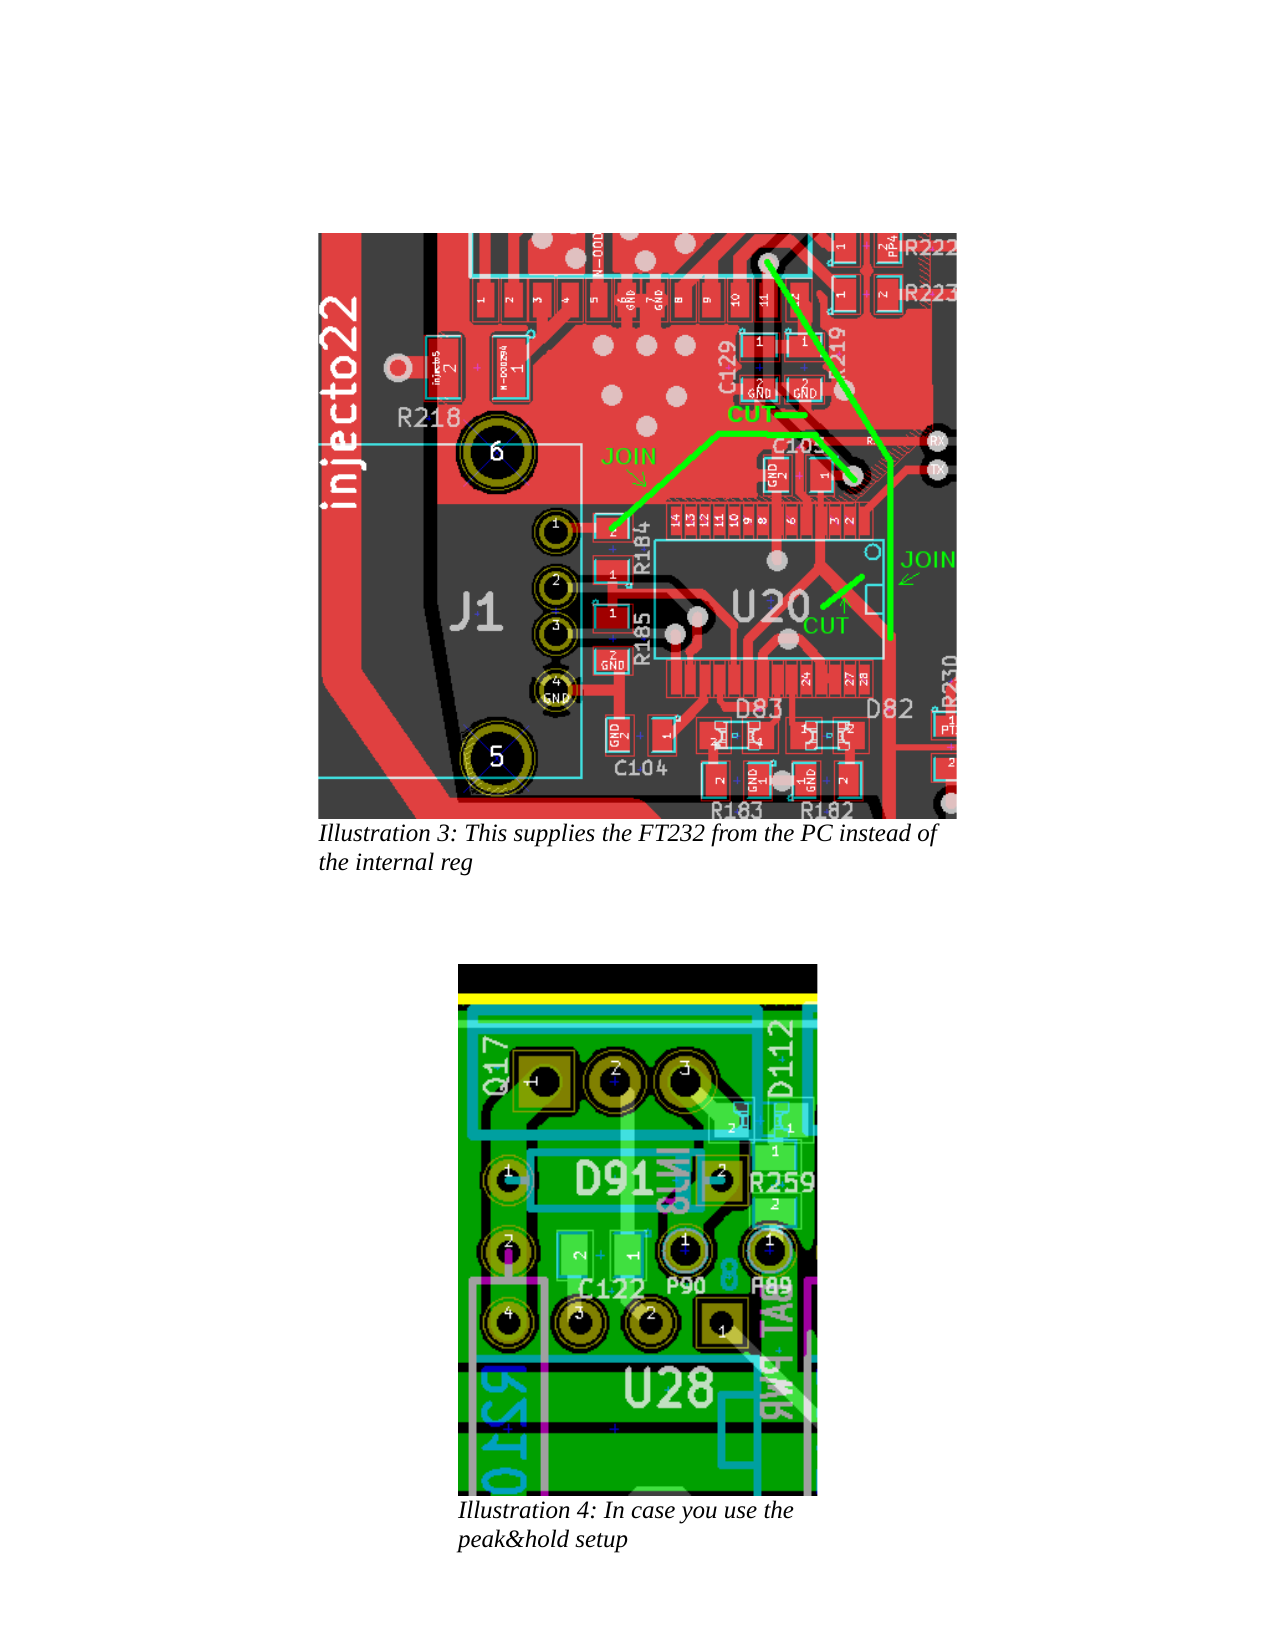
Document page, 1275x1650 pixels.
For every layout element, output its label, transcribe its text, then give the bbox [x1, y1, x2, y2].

picture [318, 233, 957, 819]
text Illustration 3: This supplies the FT232 from the PC instead of the internal reg [318, 819, 957, 876]
text Illustration 4: In case you use the peak&hold setup [458, 1496, 817, 1553]
picture [458, 964, 818, 1496]
